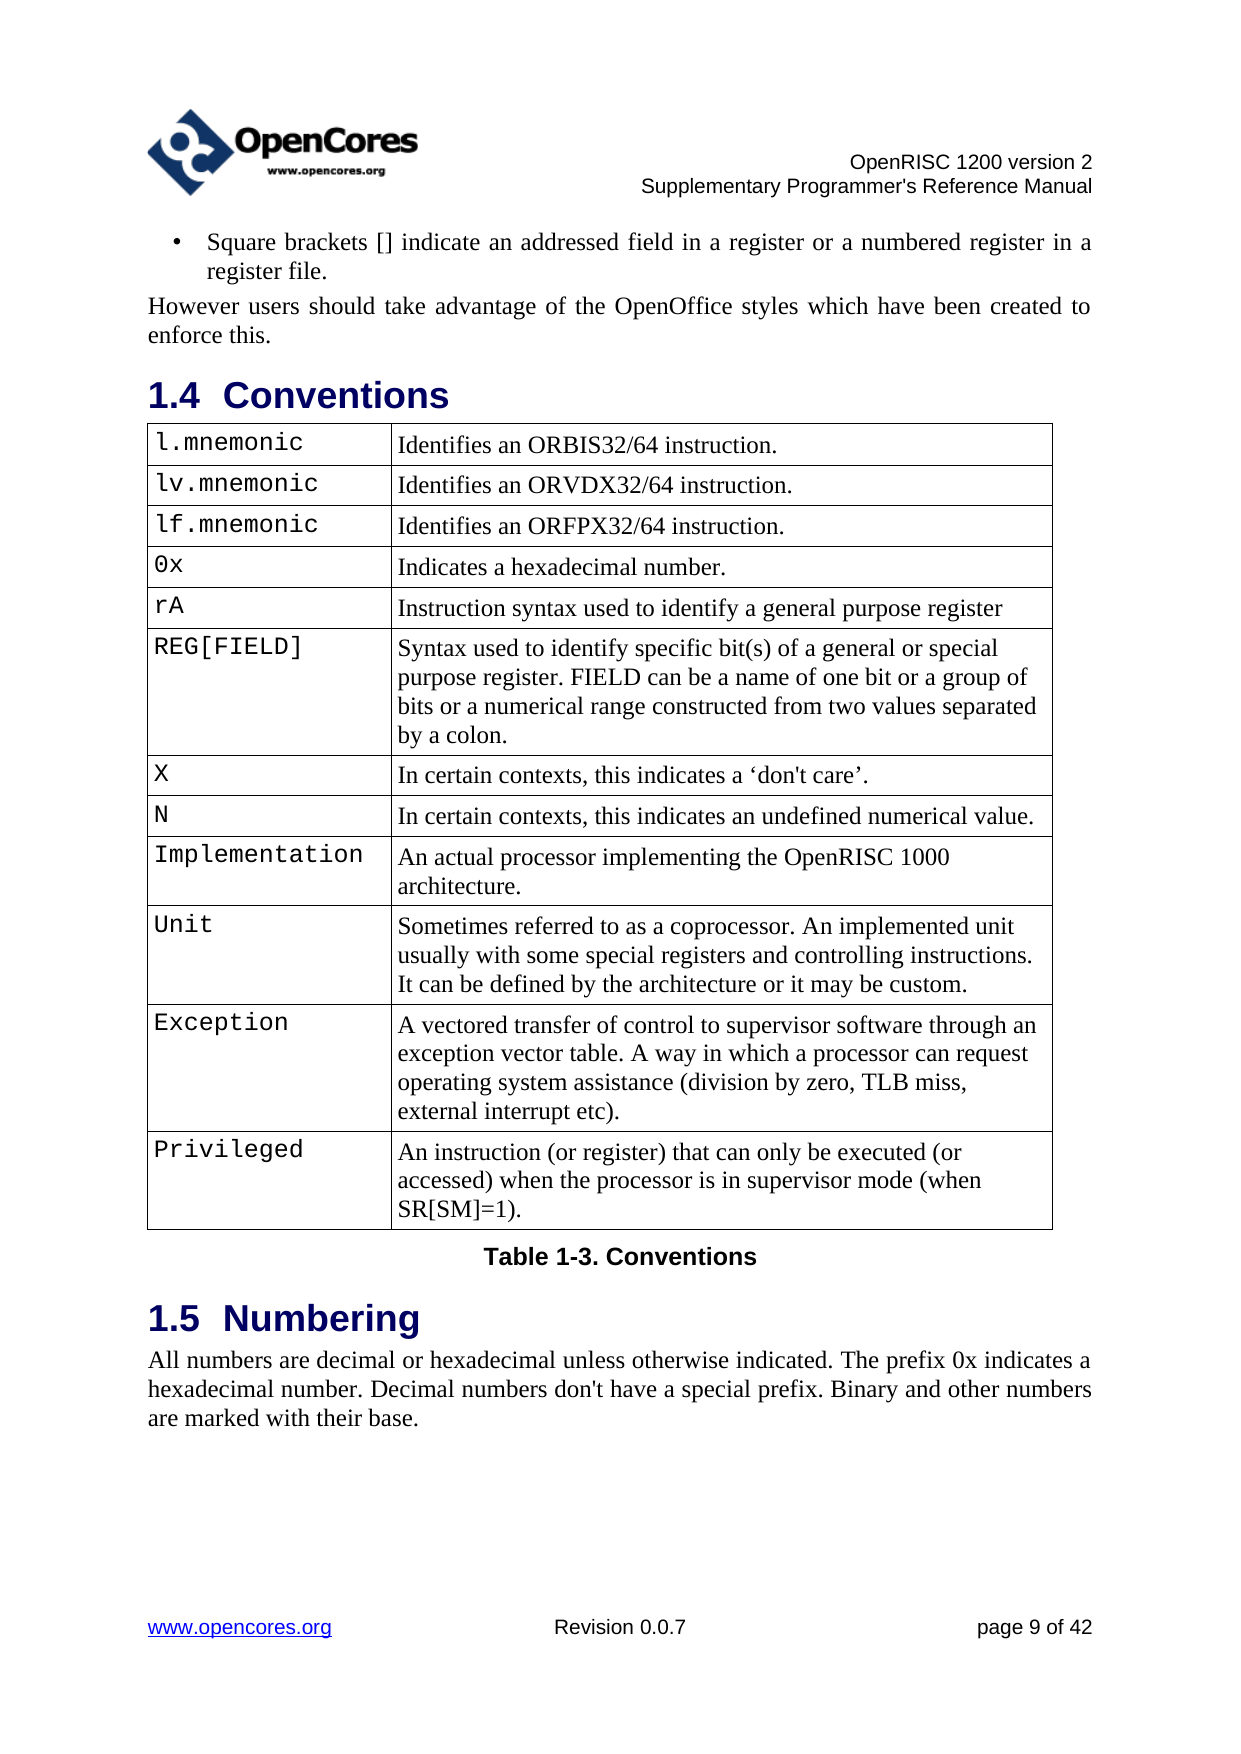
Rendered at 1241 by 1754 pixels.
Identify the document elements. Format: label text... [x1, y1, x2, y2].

table_cell Indicates a hexadecimal number. [392, 547, 1052, 587]
table_cell lf.mnemonic [148, 506, 391, 546]
table_cell An actual processor implementing the OpenRISC 1000 architecture. [392, 837, 1052, 905]
table_cell Exception [148, 1005, 391, 1131]
text All numbers are decimal or hexadecimal unless otherwise indicated. The prefix 0x indicates a hexadecimal number. Decimal numbers don't have a special prefix. Binary and other numbers are marked with their base. [148, 1346, 1093, 1432]
text Table 1‑3. Conventions [148, 1242, 1093, 1271]
picture [147, 109, 418, 196]
table_cell An instruction (or register) that can only be executed (or accessed) when the processor is in supervisor mode (when SR[SM]=1). [392, 1132, 1052, 1229]
table_header Identifies an ORBIS32/64 instruction. [392, 424, 1052, 464]
table_cell Sometimes referred to as a coprocessor. An implemented unit usually with some special registers and controlling instructions. It can be defined by the architecture or it may be custom. [392, 906, 1052, 1004]
table_cell Privileged [148, 1132, 391, 1229]
list Square brackets [] indicate an addressed field in a register or a numbered register in a register file. [177, 227, 1093, 285]
table_cell Identifies an ORFPX32/64 instruction. [392, 506, 1052, 546]
list However users should take advantage of the OpenOffice styles which have been created to enforce this. [148, 291, 1093, 348]
table_header l.mnemonic [148, 424, 391, 464]
table_cell REG[FIELD] [148, 629, 391, 754]
table_cell In certain contexts, this indicates an undefined numerical value. [392, 796, 1052, 836]
table_cell Implementation [148, 837, 391, 905]
table_cell 0x [148, 547, 391, 587]
table_cell Unit [148, 906, 391, 1004]
table_cell lv.mnemonic [148, 466, 391, 505]
table_cell rA [148, 588, 391, 627]
table_cell Syntax used to identify specific bit(s) of a general or special purpose register. FIELD can be a name of one bit or a group of bits or a numerical range constructed from two values separated by a colon. [392, 629, 1052, 754]
table_cell Identifies an ORVDX32/64 instruction. [392, 466, 1052, 505]
subtitle Numbering [148, 1296, 1093, 1339]
subtitle Conventions [148, 373, 1093, 417]
table_cell In certain contexts, this indicates a ‘don't care’. [392, 756, 1052, 795]
table_cell N [148, 796, 391, 836]
table_cell Instruction syntax used to identify a general purpose register [392, 588, 1052, 627]
table_cell A vectored transfer of control to supervisor software through an exception vector table. A way in which a processor can request operating system assistance (division by zero, TLB miss, external interrupt etc). [392, 1005, 1052, 1131]
table_cell X [148, 756, 391, 795]
